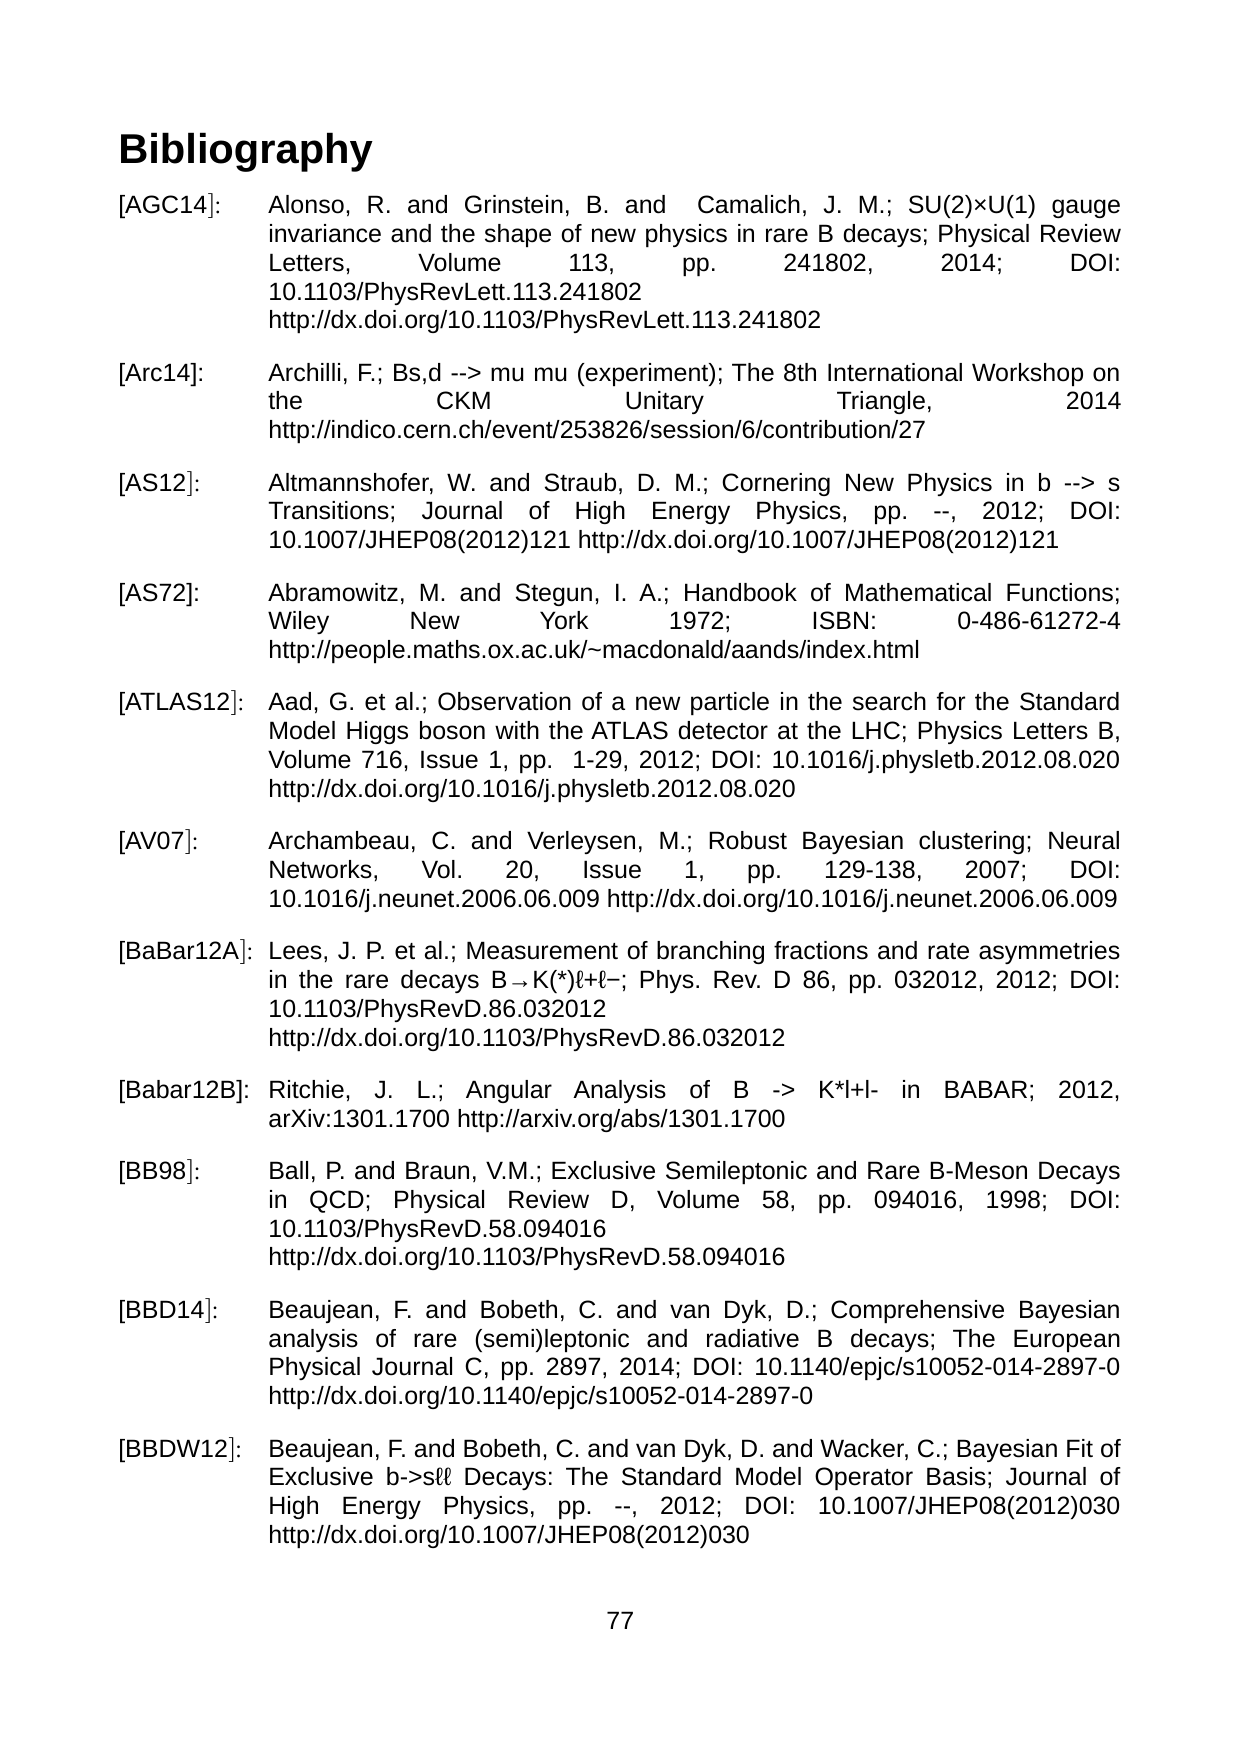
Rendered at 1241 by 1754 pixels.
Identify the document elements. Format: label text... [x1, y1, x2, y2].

text [AV07]: Archambeau, C. and Verleysen, M.; Robust Bayesian clustering; Neural Networks, Vol. 20, Issue 1, pp. 129-138, 2007; DOI: 10.1016/j.neunet.2006.06.009 http://dx.doi.org/10.1016/j.neunet.2006.06.009 [118, 826, 1122, 912]
text [BB98]: Ball, P. and Braun, V.M.; Exclusive Semileptonic and Rare B-Meson Decays in QCD; Physical Review D, Volume 58, pp. 094016, 1998; DOI: 10.1103/PhysRevD.58.094016 http://dx.doi.org/10.1103/PhysRevD.58.094016 [118, 1156, 1122, 1271]
text [AS12]: Altmannshofer, W. and Straub, D. M.; Cornering New Physics in b --> s Transitions; Journal of High Energy Physics, pp. --, 2012; DOI: 10.1007/JHEP08(2012)121 http://dx.doi.org/10.1007/JHEP08(2012)121 [118, 467, 1122, 554]
text [AGC14]: Alonso, R. and Grinstein, B. and Camalich, J. M.; SU(2)×U(1) gauge invariance and the shape of new physics in rare B decays; Physical Review Letters, Volume 113, pp. 241802, 2014; DOI: 10.1103/PhysRevLett.113.241802 http://dx.doi.org/10.1103/PhysRevLett.113.241802 [118, 190, 1122, 334]
text [Arc14]: Archilli, F.; Bs,d --> mu mu (experiment); The 8th International Workshop on the CKM Unitary Triangle, 2014 http://indico.cern.ch/event/253826/session/6/contribution/27 [118, 358, 1122, 444]
text [BBD14]: Beaujean, F. and Bobeth, C. and van Dyk, D.; Comprehensive Bayesian analysis of rare (semi)leptonic and radiative B decays; The European Physical Journal C, pp. 2897, 2014; DOI: 10.1140/epjc/s10052-014-2897-0 http://dx.doi.org/10.1140/epjc/s10052-014-2897-0 [118, 1295, 1122, 1410]
text [BaBar12A]: Lees, J. P. et al.; Measurement of branching fractions and rate asymmetries in the rare decays B→K(*)ℓ+ℓ−; Phys. Rev. D 86, pp. 032012, 2012; DOI: 10.1103/PhysRevD.86.032012 http://dx.doi.org/10.1103/PhysRevD.86.032012 [118, 936, 1122, 1051]
text [ATLAS12]: Aad, G. et al.; Observation of a new particle in the search for the Standard Model Higgs boson with the ATLAS detector at the LHC; Physics Letters B, Volume 716, Issue 1, pp. 1-29, 2012; DOI: 10.1016/j.physletb.2012.08.020 http://dx.doi.org/10.1016/j.physletb.2012.08.020 [118, 687, 1122, 802]
text [Babar12B]: Ritchie, J. L.; Angular Analysis of B -> K*l+l- in BABAR; 2012, arXiv:1301.1700 http://arxiv.org/abs/1301.1700 [118, 1075, 1122, 1132]
text [BBDW12]: Beaujean, F. and Bobeth, C. and van Dyk, D. and Wacker, C.; Bayesian Fit of Exclusive b->sℓℓ Decays: The Standard Model Operator Basis; Journal of High Energy Physics, pp. --, 2012; DOI: 10.1007/JHEP08(2012)030 http://dx.doi.org/10.1007/JHEP08(2012)030 [118, 1433, 1122, 1549]
text [AS72]: Abramowitz, M. and Stegun, I. A.; Handbook of Mathematical Functions; Wiley New York 1972; ISBN: 0-486-61272-4 http://people.maths.ox.ac.uk/~macdonald/aands/index.html [118, 577, 1122, 664]
text Bibliography [118, 124, 1122, 172]
